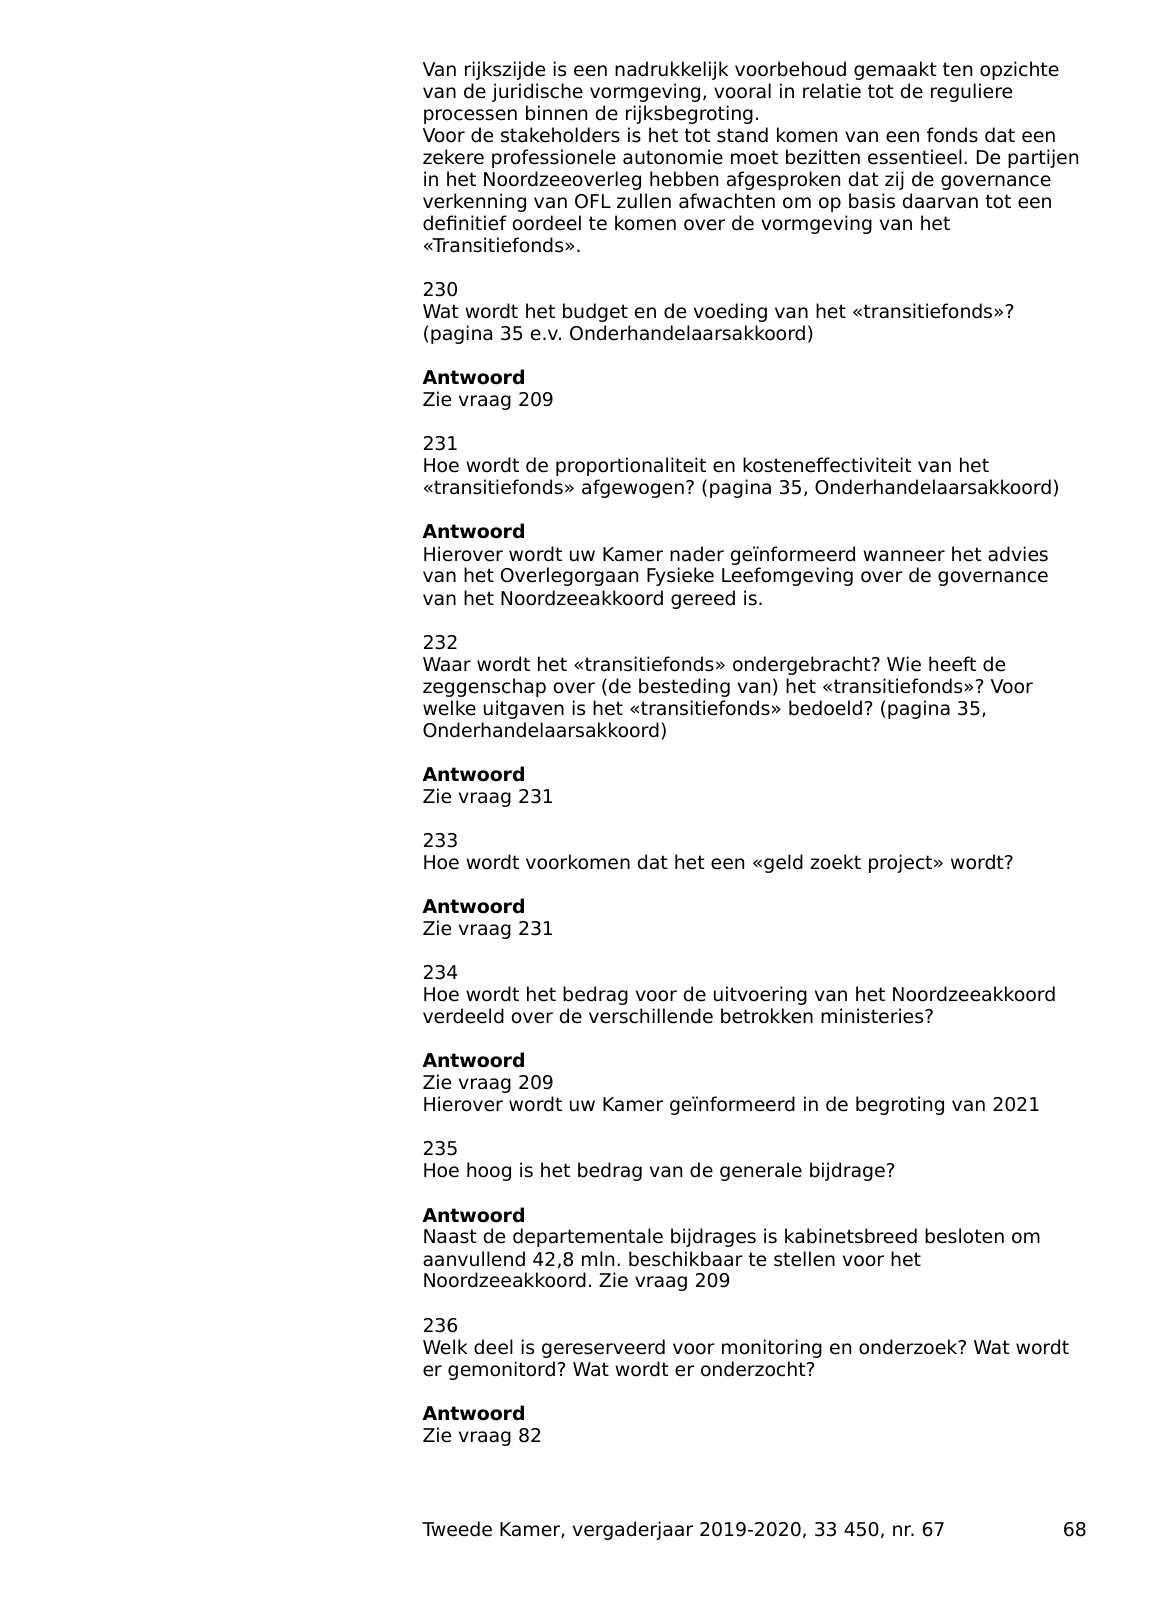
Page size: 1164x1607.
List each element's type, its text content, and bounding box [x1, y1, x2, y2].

text 233 [422, 830, 1087, 852]
text Wat wordt het budget en de voeding van het «transitiefonds»? (pagina 35 e.v. Onderhandelaarsakkoord) [422, 301, 1087, 345]
text Antwoord [422, 521, 1087, 543]
text 230 [422, 279, 1087, 301]
text 232 [422, 632, 1087, 653]
text Welk deel is gereserveerd voor monitoring en onderzoek? Wat wordt er gemonitord? Wat wordt er onderzocht? [422, 1337, 1087, 1381]
text Van rijkszijde is een nadrukkelijk voorbehoud gemaakt ten opzichte van de juridische vormgeving, vooral in relatie tot de reguliere processen binnen de rijksbegroting. [422, 59, 1087, 125]
text Voor de stakeholders is het tot stand komen van een fonds dat een zekere professionele autonomie moet bezitten essentieel. De partijen in het Noordzeeoverleg hebben afgesproken dat zij de governance verkenning van OFL zullen afwachten om op basis daarvan tot een definitief oordeel te komen over de vormgeving van het «Transitiefonds». [422, 125, 1087, 257]
text Antwoord [422, 1403, 1087, 1425]
text Hoe wordt het bedrag voor de uitvoering van het Noordzeeakkoord verdeeld over de verschillende betrokken ministeries? [422, 984, 1087, 1028]
text Antwoord [422, 1050, 1087, 1072]
text Hoe wordt voorkomen dat het een «geld zoekt project» wordt? [422, 852, 1087, 874]
text Zie vraag 209 [422, 389, 1087, 411]
text Zie vraag 82 [422, 1425, 1087, 1447]
text 235 [422, 1138, 1087, 1160]
text Hierover wordt uw Kamer geïnformeerd in de begroting van 2021 [422, 1094, 1087, 1116]
text Naast de departementale bijdrages is kabinetsbreed besloten om aanvullend 42,8 mln. beschikbaar te stellen voor het Noordzeeakkoord. Zie vraag 209 [422, 1226, 1087, 1292]
text 236 [422, 1314, 1087, 1337]
text Zie vraag 231 [422, 918, 1087, 940]
text Hierover wordt uw Kamer nader geïnformeerd wanneer het advies van het Overlegorgaan Fysieke Leefomgeving over de governance van het Noordzeeakkoord gereed is. [422, 543, 1087, 609]
text 234 [422, 962, 1087, 984]
text Antwoord [422, 1204, 1087, 1226]
text 231 [422, 433, 1087, 455]
text Antwoord [422, 764, 1087, 786]
text Antwoord [422, 896, 1087, 918]
text Antwoord [422, 367, 1087, 389]
text Hoe hoog is het bedrag van de generale bijdrage? [422, 1160, 1087, 1182]
text Hoe wordt de proportionaliteit en kosteneffectiviteit van het «transitiefonds» afgewogen? (pagina 35, Onderhandelaarsakkoord) [422, 455, 1087, 499]
text Waar wordt het «transitiefonds» ondergebracht? Wie heeft de zeggenschap over (de besteding van) het «transitiefonds»? Voor welke uitgaven is het «transitiefonds» bedoeld? (pagina 35, Onderhandelaarsakkoord) [422, 653, 1087, 741]
text Zie vraag 231 [422, 786, 1087, 808]
text Zie vraag 209 [422, 1072, 1087, 1094]
